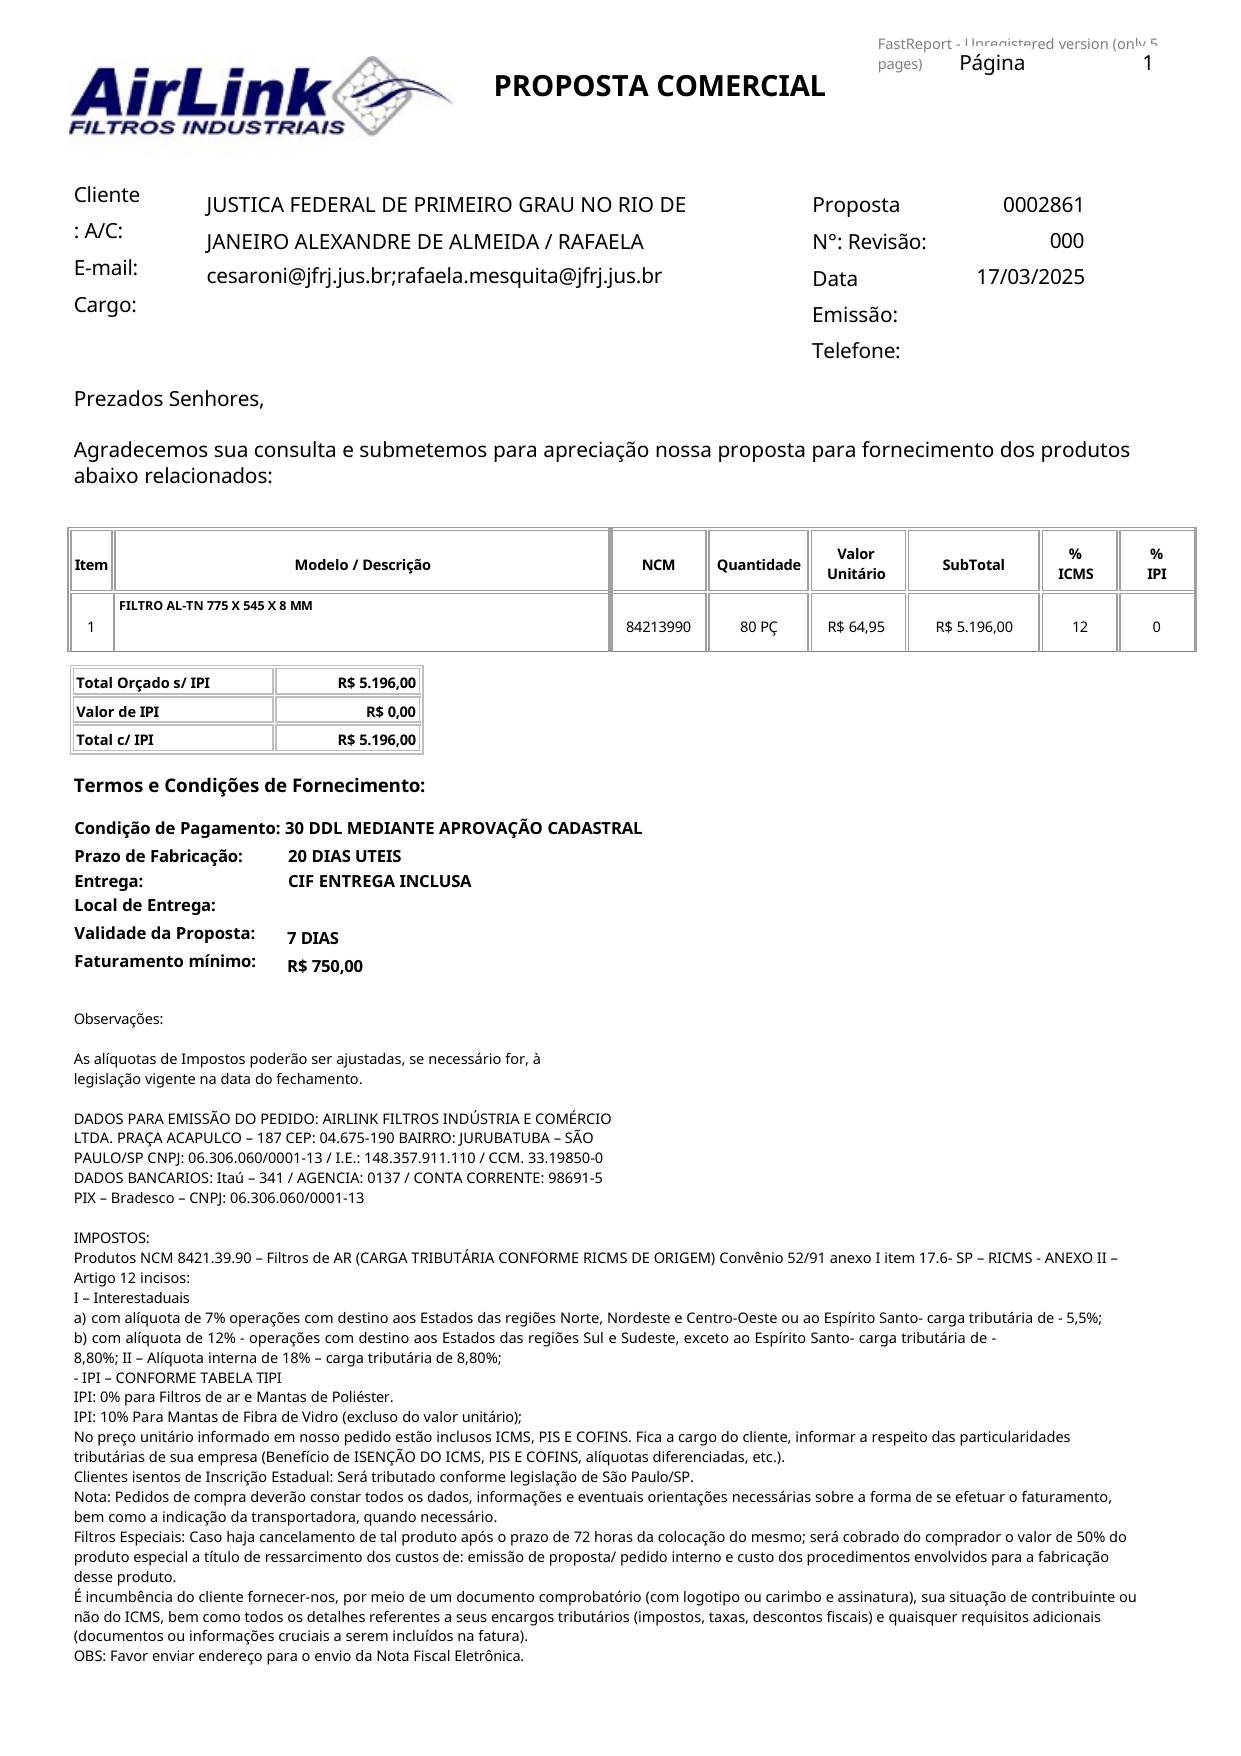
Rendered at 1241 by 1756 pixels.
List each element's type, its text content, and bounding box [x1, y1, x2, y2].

table_cell 84213990 [613, 594, 705, 651]
text Validade da Proposta: Faturamento mínimo: [74, 921, 258, 972]
table_cell R$ 5.196,00 [909, 594, 1038, 651]
text Data Emissão: Telefone: [812, 264, 944, 364]
text Entrega: CIF ENTREGA INCLUSA [74, 869, 1196, 892]
text IPI: 0% para Filtros de ar e Mantas de Poliéster. [73, 1387, 1196, 1407]
text E-mail: Cargo: [73, 253, 139, 319]
text Nota: Pedidos de compra deverão constar todos os dados, informações e eventuais orientações necessárias sobre a forma de se efetuar o faturamento, bem como a indicação da transportadora, quando necessário. [73, 1487, 1144, 1527]
text IPI: 10% Para Mantas de Fibra de Vidro (excluso do valor unitário); [73, 1407, 1196, 1427]
text 000 [963, 226, 1084, 254]
text Cliente: A/C: [73, 180, 144, 245]
text É incumbência do cliente fornecer-nos, por meio de um documento comprobatório (com logotipo ou carimbo e assinatura), sua situação de contribuinte ou não do ICMS, bem como todos os detalhes referentes a seus encargos tributários (impostos, taxas, descontos fiscais) e quaisquer requisitos adicionais (documentos ou informações cruciais a serem incluídos na fatura). [73, 1586, 1144, 1646]
text Termos e Condições de Fornecimento: [73, 773, 1196, 798]
text Local de Entrega: [74, 894, 1196, 916]
text JUSTICA FEDERAL DE PRIMEIRO GRAU NO RIO DE JANEIRO ALEXANDRE DE ALMEIDA / RAFAELA [206, 190, 772, 255]
text 17/03/2025 [963, 262, 1085, 290]
text Prazo de Fabricação: 20 DIAS UTEIS [74, 844, 1196, 867]
text Condição de Pagamento: 30 DDL MEDIANTE APROVAÇÃO CADASTRAL [74, 817, 1196, 839]
text R$ 750,00 [287, 954, 1196, 977]
table_cell 0 [1121, 594, 1194, 651]
text Filtros Especiais: Caso haja cancelamento de tal produto após o prazo de 72 horas da colocação do mesmo; será cobrado do comprador o valor de 50% do produto especial a título de ressarcimento dos custos de: emissão de proposta/ pedido interno e custo dos procedimentos envolvidos para a fabricação desse produto. [73, 1527, 1144, 1586]
table_header Item [72, 531, 111, 589]
table_cell 80 PÇ [710, 594, 807, 651]
table_cell FILTRO AL-TN 775 X 545 X 8 MM [115, 594, 608, 651]
text cesaroni@jfrj.jus.br;rafaela.mesquita@jfrj.jus.br [206, 264, 772, 289]
table_cell R$ 64,95 [812, 594, 905, 651]
text As alíquotas de Impostos poderão ser ajustadas, se necessário for, à legislação vigente na data do fechamento. [73, 1049, 610, 1088]
text OBS: Favor enviar endereço para o envio da Nota Fiscal Eletrônica. [73, 1646, 1196, 1666]
text 7 DIAS [287, 927, 1196, 949]
text DADOS PARA EMISSÃO DO PEDIDO: AIRLINK FILTROS INDÚSTRIA E COMÉRCIO LTDA. PRAÇA ACAPULCO – 187 CEP: 04.675-190 BAIRRO: JURUBATUBA – SÃO PAULO/SP CNPJ: 06.306.060/0001-13 / I.E.: 148.357.911.110 / CCM. 33.19850-0 [73, 1108, 648, 1168]
table_header % IPI [1121, 531, 1194, 589]
text DADOS BANCARIOS: Itaú – 341 / AGENCIA: 0137 / CONTA CORRENTE: 98691-5 PIX – Bradesco – CNPJ: 06.306.060/0001-13 [73, 1168, 610, 1208]
table_header Total Orçado s/ IPI [74, 669, 272, 693]
text Observações: [73, 1009, 1196, 1029]
text I – Interestaduais [73, 1288, 1196, 1308]
text Agradecemos sua consulta e submetemos para apreciação nossa proposta para fornecimento dos produtos abaixo relacionados: [73, 436, 1196, 490]
table_header Modelo / Descrição [116, 531, 608, 589]
text 0002861 [963, 190, 1085, 218]
text IMPOSTOS: [73, 1228, 1196, 1248]
table_cell 12 [1043, 594, 1116, 651]
text Prezados Senhores, [73, 384, 1196, 412]
list com alíquota de 7% operações com destino aos Estados das regiões Norte, Nordeste e Centro-Oeste ou ao Espírito Santo- carga tributária de - 5,5%; [73, 1308, 1196, 1328]
table_cell R$ 5.196,00 [277, 726, 419, 750]
text No preço unitário informado em nosso pedido estão inclusos ICMS, PIS E COFINS. Fica a cargo do cliente, informar a respeito das particularidades tributárias de sua empresa (Benefício de ISENÇÃO DO ICMS, PIS E COFINS, alíquotas diferenciadas, etc.). [73, 1427, 1144, 1467]
table_header Valor Unitário [812, 531, 905, 589]
table_header R$ 5.196,00 [277, 669, 419, 693]
table_header Quantidade [710, 531, 807, 589]
table_header % ICMS [1043, 531, 1116, 589]
table_cell Total c/ IPI [74, 726, 272, 750]
text Proposta N°: Revisão: [812, 190, 930, 255]
table_cell Valor de IPI [74, 698, 272, 721]
table_cell R$ 0,00 [277, 698, 419, 721]
text Clientes isentos de Inscrição Estadual: Será tributado conforme legislação de São Paulo/SP. [73, 1467, 1196, 1487]
table_header NCM [613, 531, 705, 589]
table_header SubTotal [909, 531, 1038, 589]
text Produtos NCM 8421.39.90 – Filtros de AR (CARGA TRIBUTÁRIA CONFORME RICMS DE ORIGEM) Convênio 52/91 anexo I item 17.6- SP – RICMS - ANEXO II – Artigo 12 incisos: [73, 1248, 1144, 1288]
table_cell 1 [72, 594, 113, 651]
text - IPI – CONFORME TABELA TIPI [73, 1367, 1196, 1387]
list com alíquota de 12% - operações com destino aos Estados das regiões Sul e Sudeste, exceto ao Espírito Santo- carga tributária de - 8,80%; II – Alíquota interna de 18% – carga tributária de 8,80%; [73, 1328, 998, 1367]
